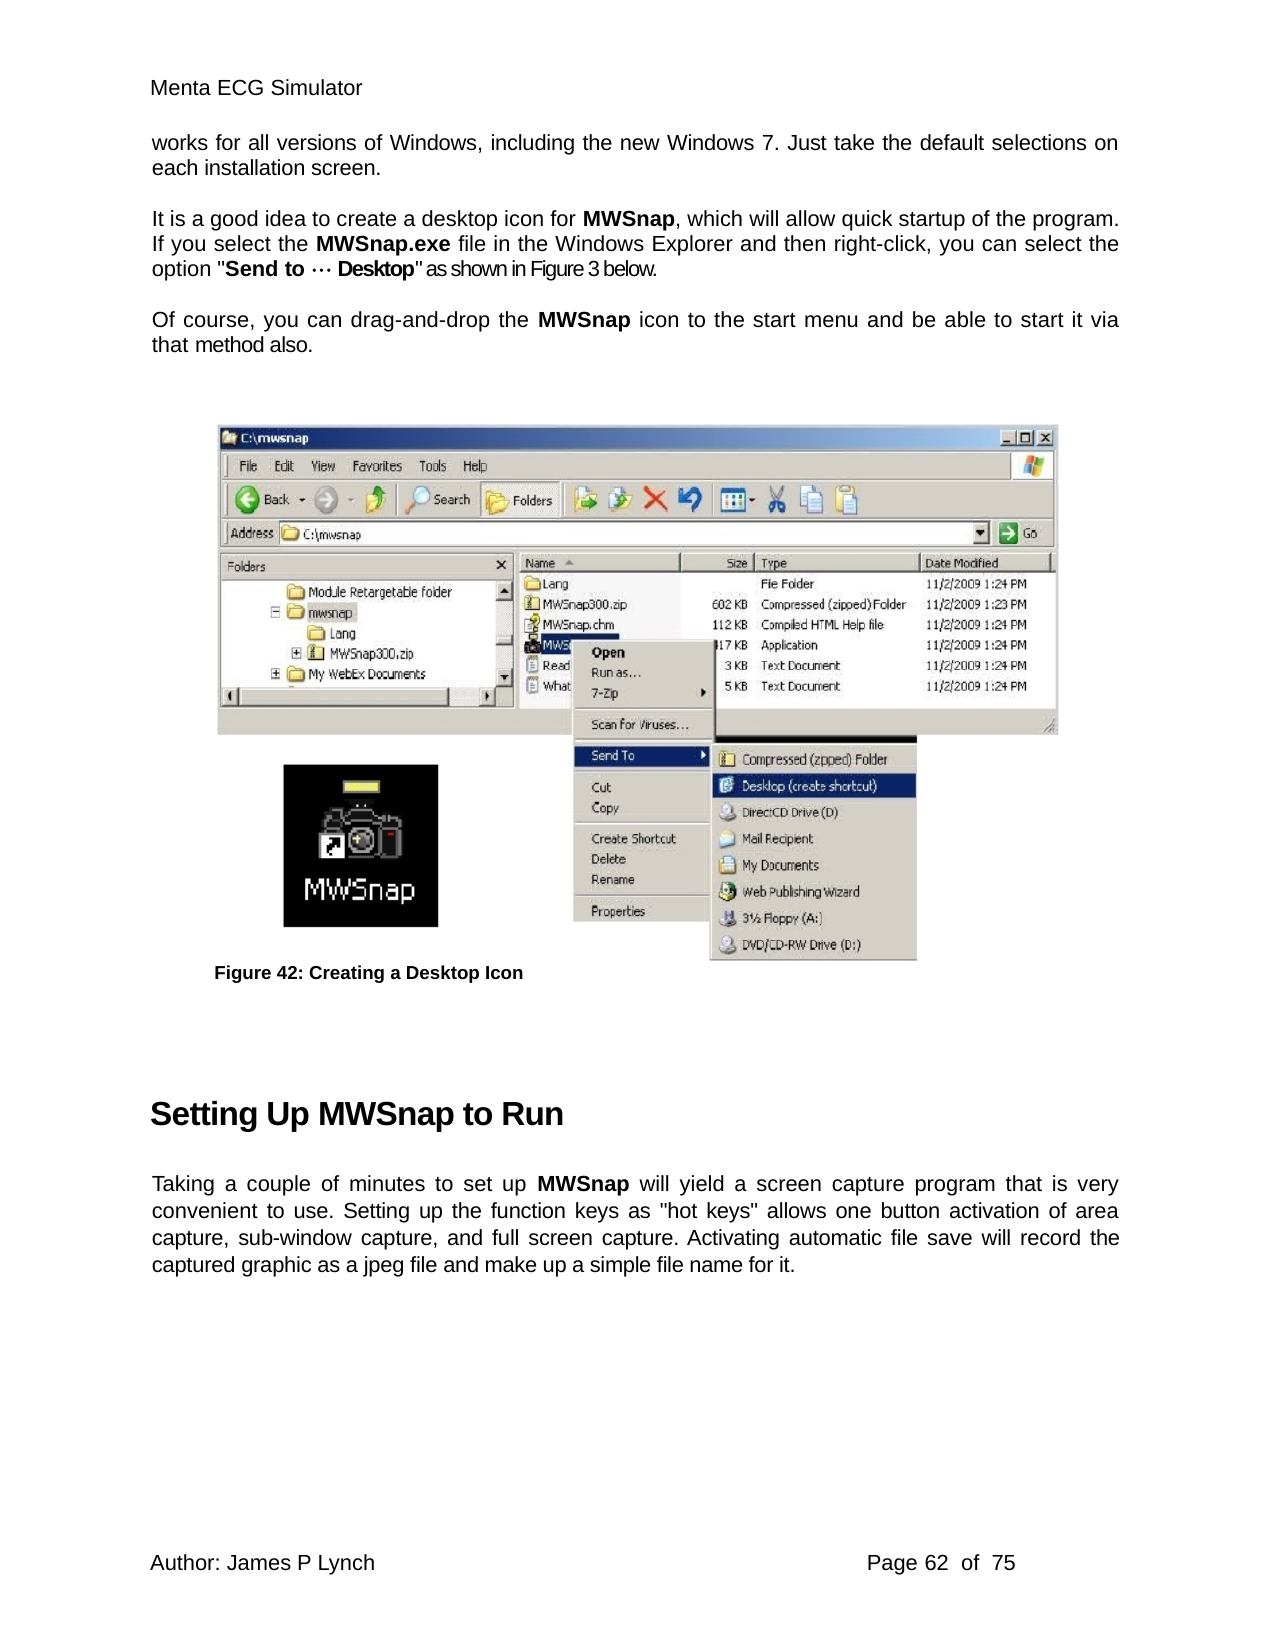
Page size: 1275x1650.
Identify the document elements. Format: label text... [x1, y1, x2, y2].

text Of course, you can drag-and-drop the MWSnap icon to the start menu and be able to start it via that method also. [152, 307, 1120, 358]
text works for all versions of Windows, including the new Windows 7. Just take the default selections on each installation screen. [152, 130, 1120, 181]
text Taking a couple of minutes to set up MWSnap will yield a screen capture program that is very convenient to use. Setting up the function keys as "hot keys" allows one button activation of area capture, sub-window capture, and full screen capture. Activating automatic file save will record the captured graphic as a jpeg file and make up a simple file name for it. [152, 1170, 1120, 1278]
text Setting Up MWSnap to Run [150, 1095, 576, 1133]
text It is a good idea to create a desktop icon for MWSnap, which will allow quick startup of the program. If you select the MWSnap.exe file in the Windows Explorer and then right-click, you can select the option "Send to ¼ Desktop" as shown in Figure 3 below. [152, 206, 1121, 281]
text Figure 42: Creating a Desktop Icon [214, 962, 1059, 983]
picture [214, 421, 1060, 962]
